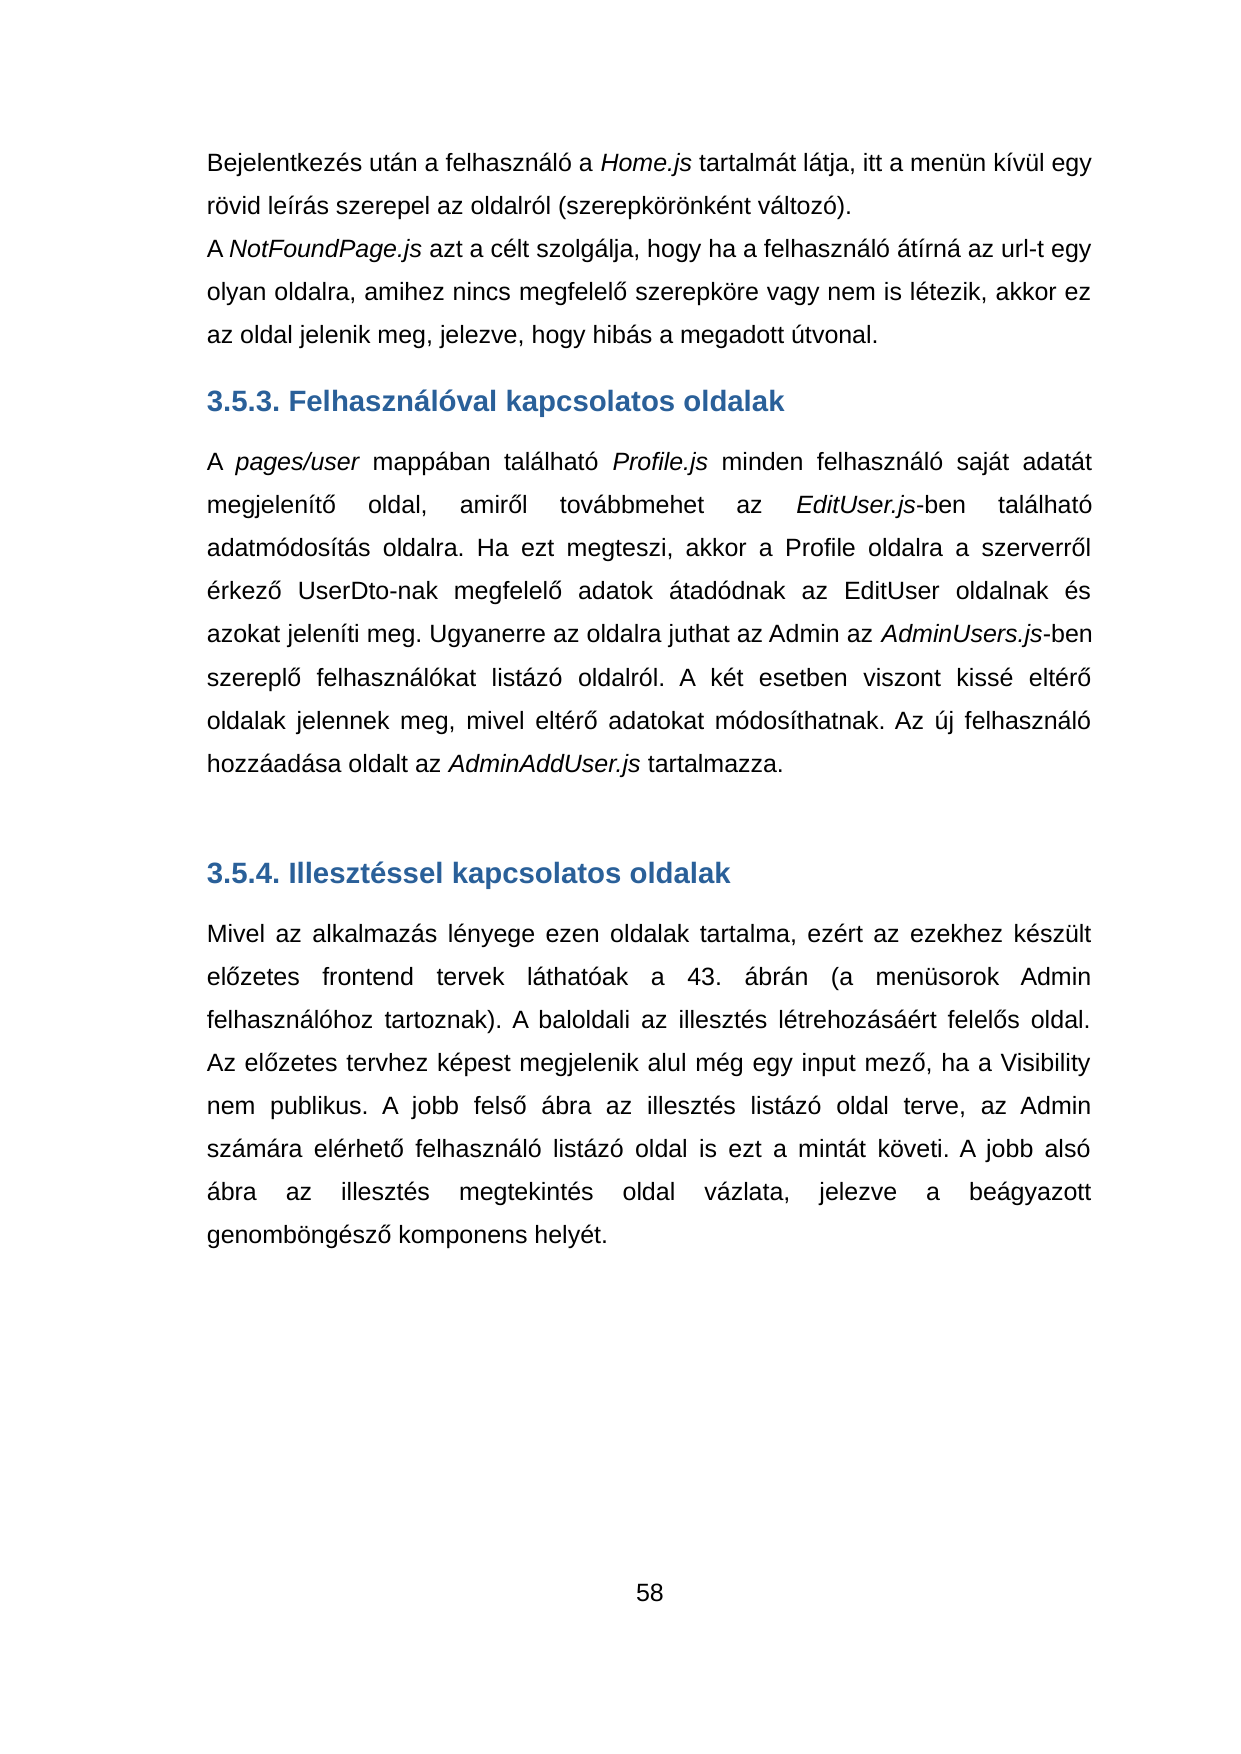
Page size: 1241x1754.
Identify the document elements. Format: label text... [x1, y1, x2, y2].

text A NotFoundPage.js azt a célt szolgálja, hogy ha a felhasználó átírná az url-t egy olyan oldalra, amihez nincs megfelelő szerepköre vagy nem is létezik, akkor ez az oldal jelenik meg, jelezve, hogy hibás a megadott útvonal. [207, 234, 1093, 349]
text Bejelentkezés után a felhasználó a Home.js tartalmát látja, itt a menün kívül egy rövid leírás szerepel az oldalról (szerepkörönként változó). [207, 148, 1093, 219]
text Mivel az alkalmazás lényege ezen oldalak tartalma, ezért az ezekhez készült előzetes frontend tervek láthatóak a 43. ábrán (a menüsorok Admin felhasználóhoz tartoznak). A baloldali az illesztés létrehozásáért felelős oldal. Az előzetes tervhez képest megjelenik alul még egy input mező, ha a Visibility nem publikus. A jobb felső ábra az illesztés listázó oldal terve, az Admin számára elérhető felhasználó listázó oldal is ezt a mintát követi. A jobb alsó ábra az illesztés megtekintés oldal vázlata, jelezve a beágyazott genomböngésző komponens helyét. [207, 919, 1093, 1249]
text A pages/user mappában található Profile.js minden felhasználó saját adatát megjelenítő oldal, amiről továbbmehet az EditUser.js-ben található adatmódosítás oldalra. Ha ezt megteszi, akkor a Profile oldalra a szerverről érkező UserDto-nak megfelelő adatok átadódnak az EditUser oldalnak és azokat jeleníti meg. Ugyanerre az oldalra juthat az Admin az AdminUsers.js-ben szereplő felhasználókat listázó oldalról. A két esetben viszont kissé eltérő oldalak jelennek meg, mivel eltérő adatokat módosíthatnak. Az új felhasználó hozzáadása oldalt az AdminAddUser.js tartalmazza. [207, 447, 1093, 777]
subtitle Felhasználóval kapcsolatos oldalak [207, 384, 1093, 417]
subtitle Illesztéssel kapcsolatos oldalak [207, 856, 1093, 889]
